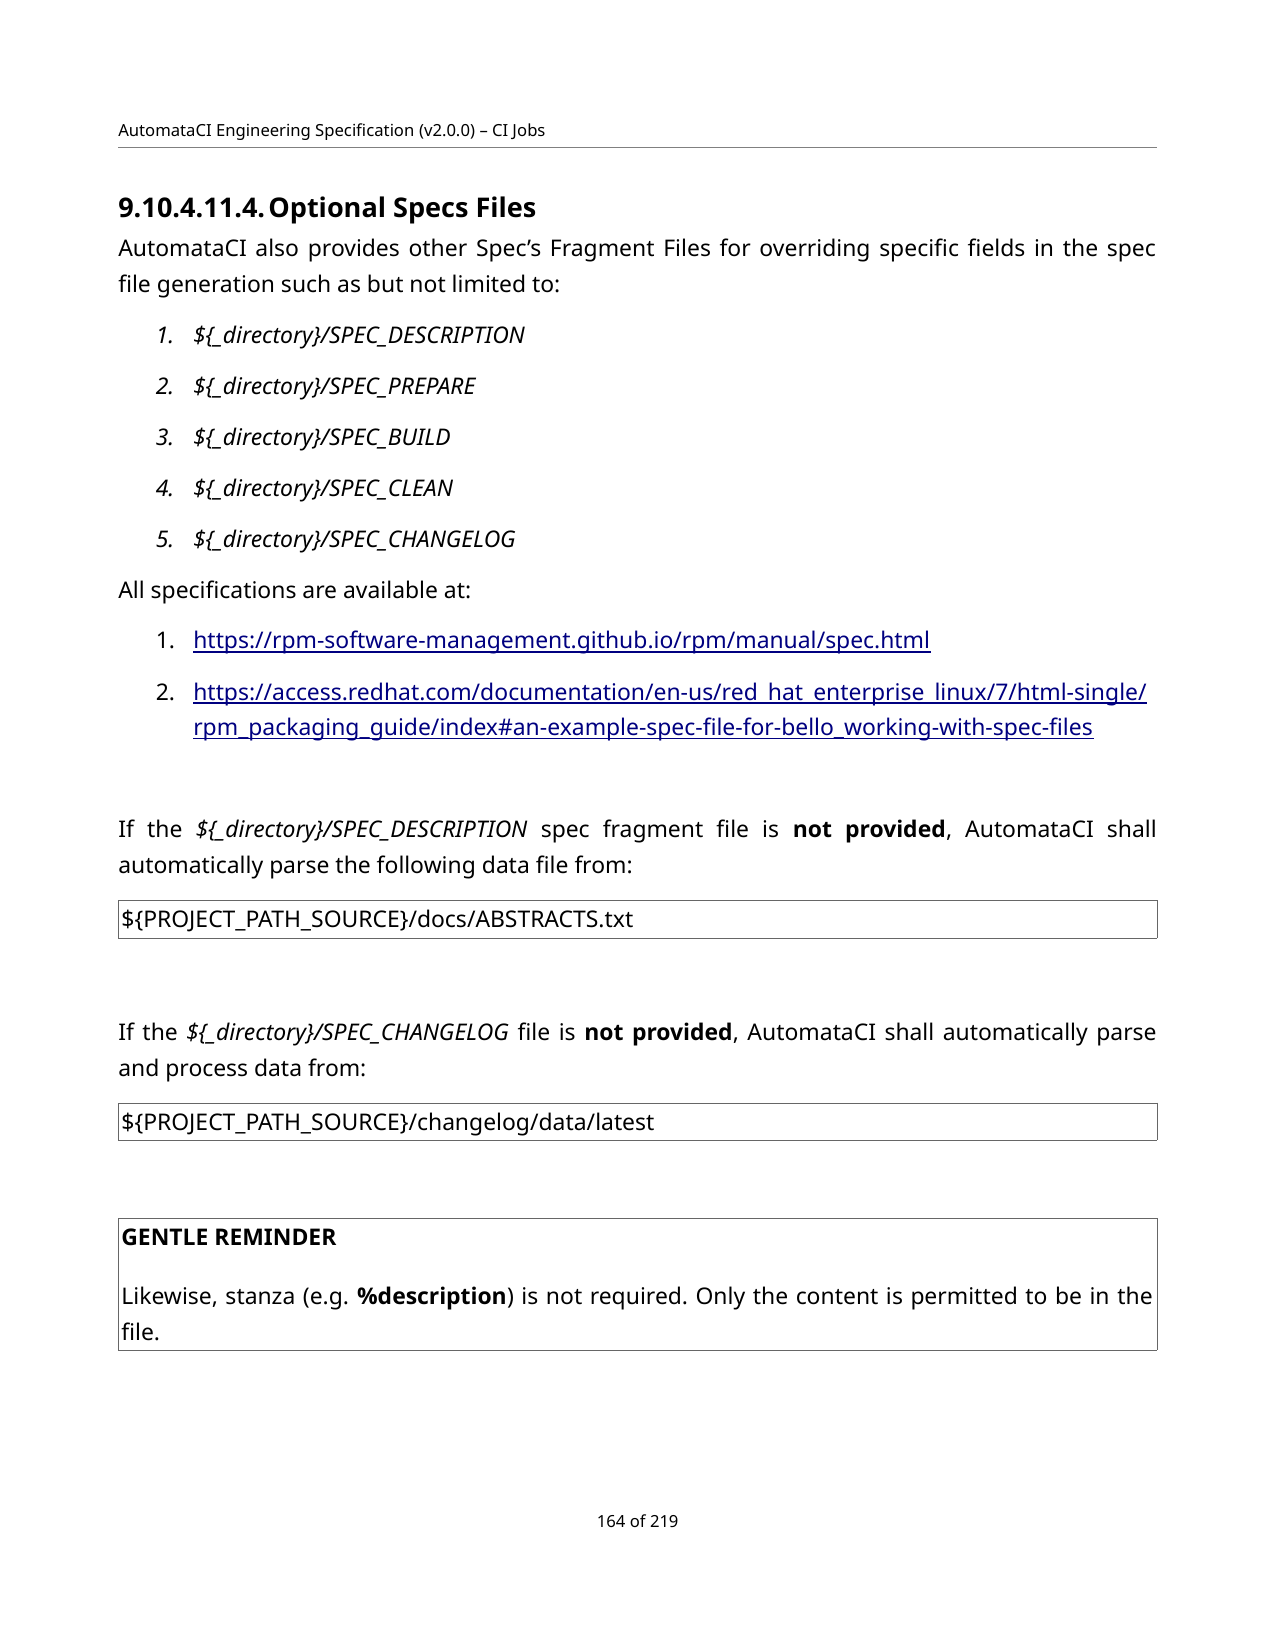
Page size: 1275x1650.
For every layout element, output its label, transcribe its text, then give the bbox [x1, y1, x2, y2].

text If the ${_directory}/SPEC_DESCRIPTION spec fragment file is not provided, AutomataCI shall automatically parse the following data file from: [118, 813, 1157, 880]
list https://rpm-software-management.github.io/rpm/manual/spec.html [156, 624, 1157, 656]
text ${PROJECT_PATH_SOURCE}/changelog/data/latest [119, 1104, 1157, 1140]
list ${_directory}/SPEC_BUILD [156, 421, 1157, 452]
list ${_directory}/SPEC_DESCRIPTION [156, 319, 1157, 350]
text All specifications are available at: [118, 573, 1157, 605]
text AutomataCI also provides other Spec’s Fragment Files for overriding specific fields in the spec file generation such as but not limited to: [118, 232, 1157, 299]
list ${_directory}/SPEC_PREPARE [156, 370, 1157, 401]
list ${_directory}/SPEC_CLEAN [156, 472, 1157, 503]
text ${PROJECT_PATH_SOURCE}/docs/ABSTRACTS.txt [119, 901, 1157, 938]
text If the ${_directory}/SPEC_CHANGELOG file is not provided, AutomataCI shall automatically parse and process data from: [118, 1016, 1157, 1083]
list ${_directory}/SPEC_CHANGELOG [156, 523, 1157, 554]
subtitle Optional Specs Files [118, 189, 1157, 226]
text Likewise, stanza (e.g. %description) is not required. Only the content is permitted to be in the file. [119, 1277, 1157, 1350]
list https://access.redhat.com/documentation/en-us/red_hat_enterprise_linux/7/html-single/rpm_packaging_guide/index#an-example-spec-file-for-bello_working-with-spec-files [156, 675, 1157, 743]
text GENTLE REMINDER [119, 1219, 1157, 1253]
